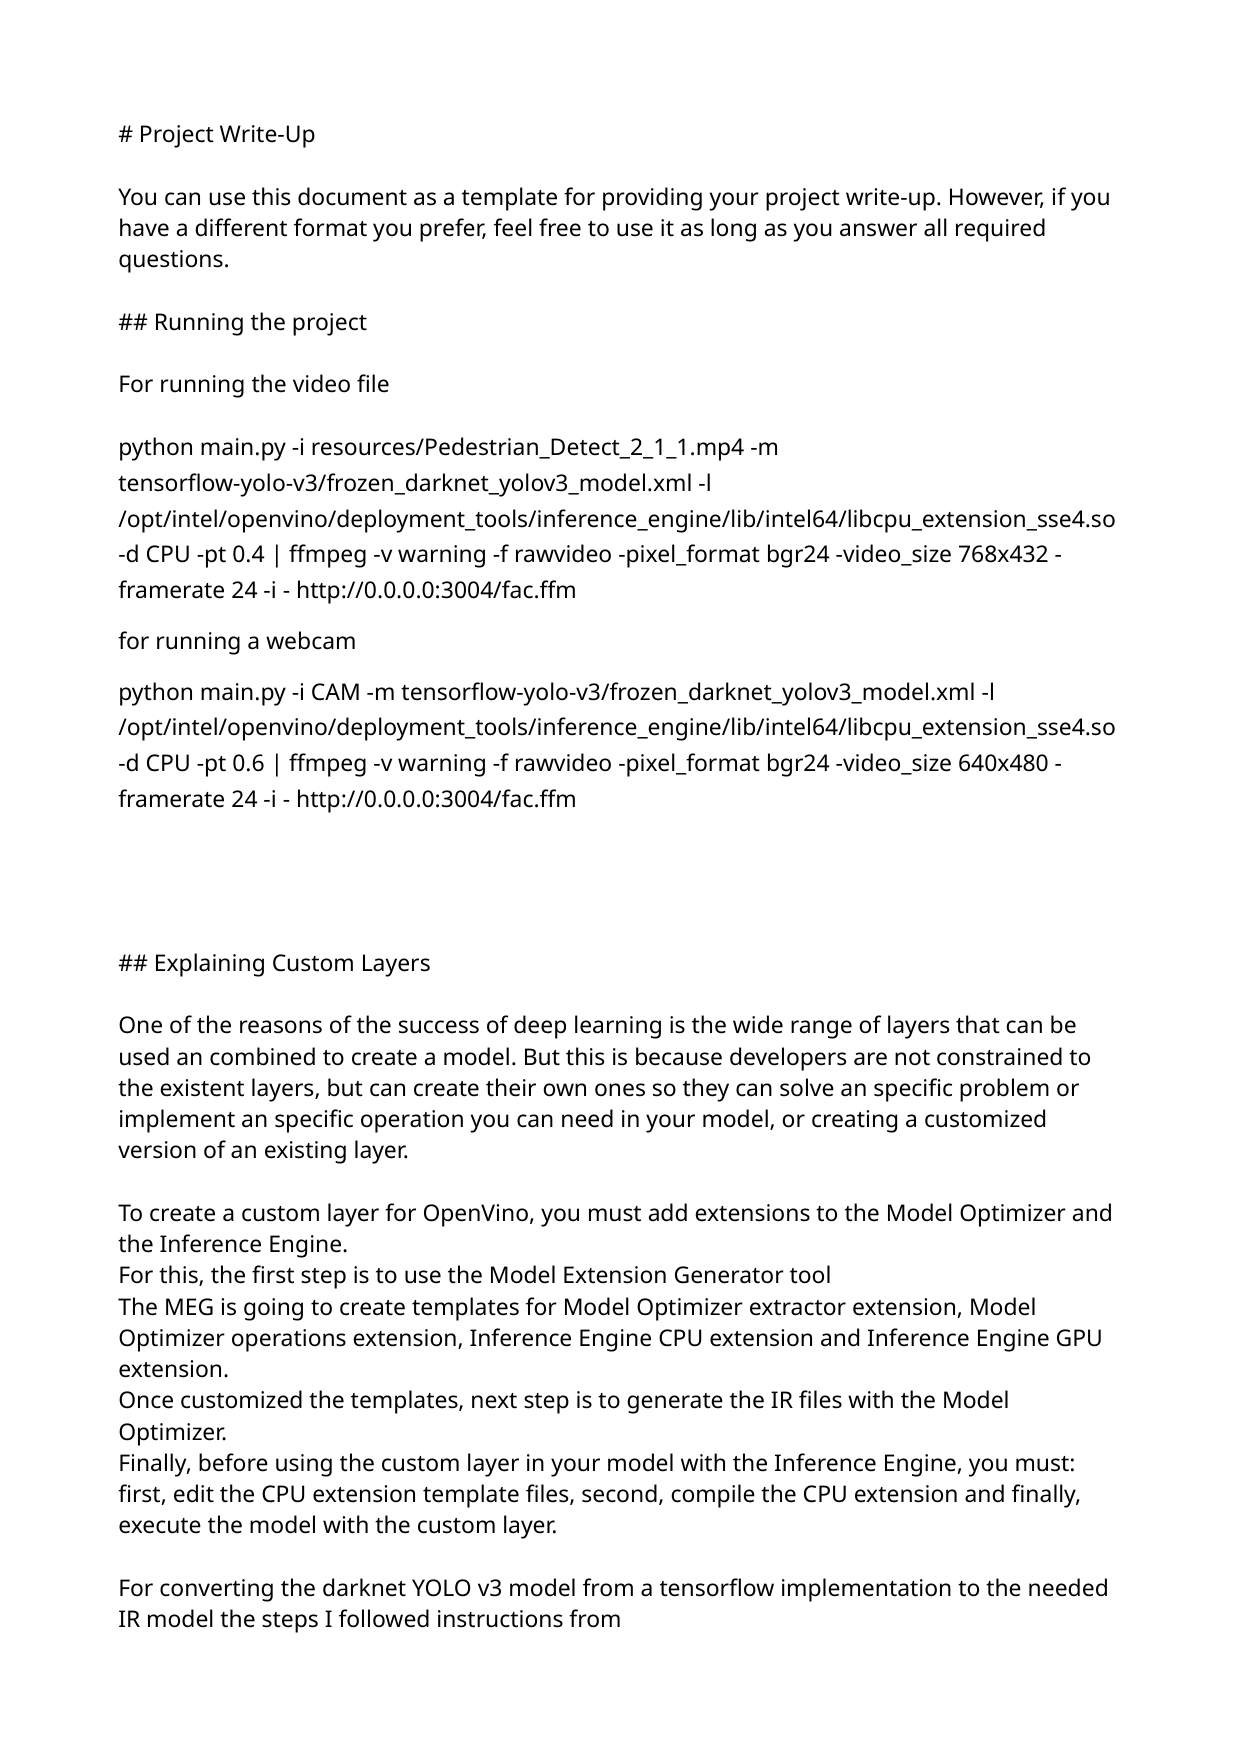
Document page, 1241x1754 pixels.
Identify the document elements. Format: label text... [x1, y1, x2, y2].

text # Project Write-Up [118, 118, 1122, 149]
text For running the video file [118, 368, 1122, 399]
text For this, the first step is to use the Model Extension Generator tool [118, 1259, 1122, 1291]
text python main.py -i CAM -m tensorflow-yolo-v3/frozen_darknet_yolov3_model.xml -l /opt/intel/openvino/deployment_tools/inference_engine/lib/intel64/libcpu_extension_sse4.so -d CPU -pt 0.6 | ffmpeg -v warning -f rawvideo -pixel_format bgr24 -video_size 640x480 -framerate 24 -i - http://0.0.0.0:3004/fac.ffm [118, 675, 1122, 814]
text ## Running the project [118, 306, 1122, 337]
text for running a webcam [118, 625, 1122, 656]
text Once customized the templates, next step is to generate the IR files with the Model Optimizer. [118, 1384, 1122, 1447]
text To create a custom layer for OpenVino, you must add extensions to the Model Optimizer and the Inference Engine. [118, 1197, 1122, 1259]
text For converting the darknet YOLO v3 model from a tensorflow implementation to the needed IR model the steps I followed instructions from [118, 1572, 1122, 1634]
text questions. [118, 243, 1122, 274]
text You can use this document as a template for providing your project write-up. However, if you [118, 181, 1122, 212]
text ## Explaining Custom Layers [118, 947, 1122, 978]
text Finally, before using the custom layer in your model with the Inference Engine, you must: first, edit the CPU extension template files, second, compile the CPU extension and finally, execute the model with the custom layer. [118, 1447, 1122, 1541]
text python main.py -i resources/Pedestrian_Detect_2_1_1.mp4 -m tensorflow-yolo-v3/frozen_darknet_yolov3_model.xml -l /opt/intel/openvino/deployment_tools/inference_engine/lib/intel64/libcpu_extension_sse4.so -d CPU -pt 0.4 | ffmpeg -v warning -f rawvideo -pixel_format bgr24 -video_size 768x432 -framerate 24 -i - http://0.0.0.0:3004/fac.ffm [118, 431, 1122, 606]
text have a different format you prefer, feel free to use it as long as you answer all required [118, 212, 1122, 243]
text One of the reasons of the success of deep learning is the wide range of layers that can be used an combined to create a model. But this is because developers are not constrained to the existent layers, but can create their own ones so they can solve an specific problem or implement an specific operation you can need in your model, or creating a customized version of an existing layer. [118, 1009, 1122, 1166]
text The MEG is going to create templates for Model Optimizer extractor extension, Model Optimizer operations extension, Inference Engine CPU extension and Inference Engine GPU extension. [118, 1291, 1122, 1384]
